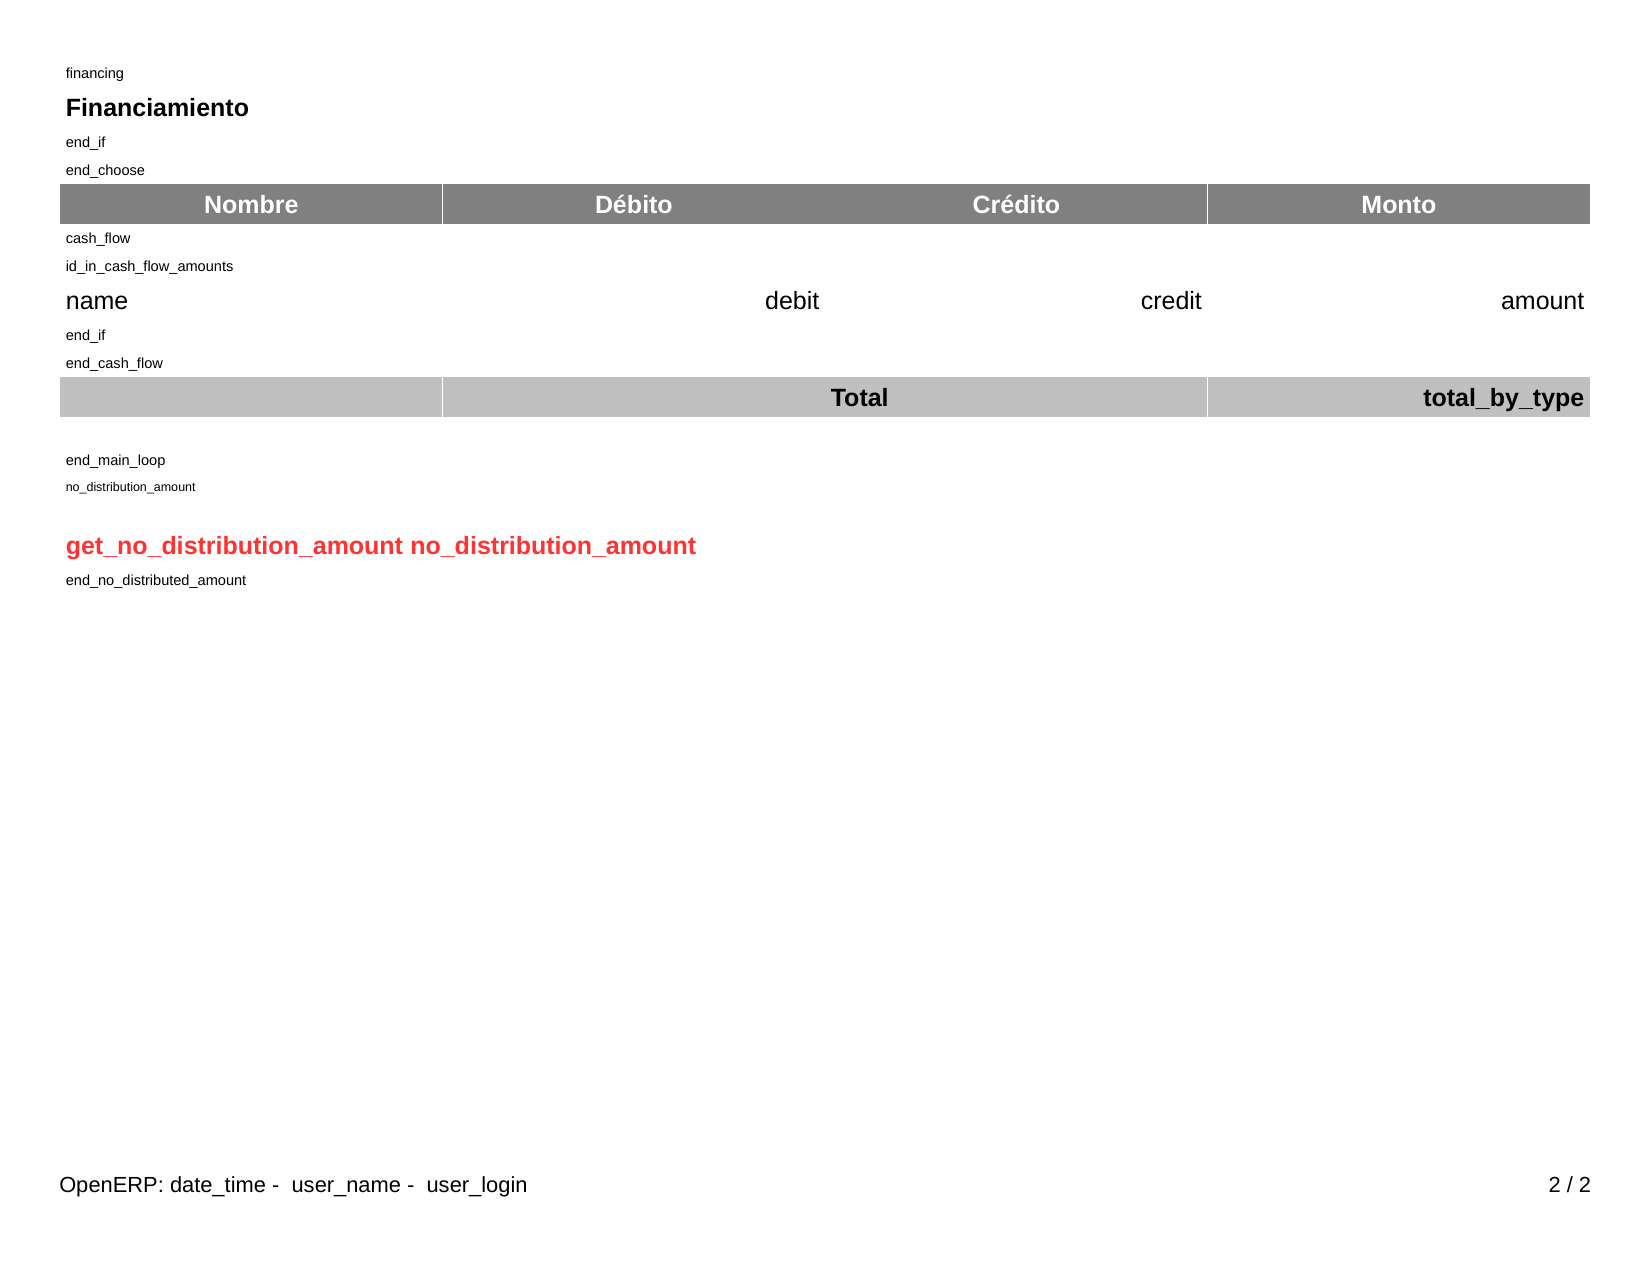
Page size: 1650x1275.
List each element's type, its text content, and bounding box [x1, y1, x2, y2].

table_cell get_no_distribution_amount no_distribution_amount [60, 526, 1590, 566]
table_cell Financiamiento [60, 87, 1590, 127]
table_cell no_distribution_amount [60, 474, 1590, 500]
table_cell end_if [60, 321, 1590, 349]
table_cell debit [443, 281, 825, 321]
table_cell end_no_distributed_amount [60, 566, 1590, 594]
table_cell Crédito [825, 184, 1207, 224]
table_cell end_if [60, 128, 1590, 156]
table_cell Monto [1208, 184, 1590, 224]
table_cell name [60, 281, 442, 321]
table_cell [60, 417, 1590, 446]
table_cell [443, 377, 825, 417]
table_cell cash_flow [60, 224, 1590, 252]
table_cell end_main_loop [60, 446, 1590, 474]
table_cell Débito [443, 184, 825, 224]
table_cell [60, 377, 442, 417]
table_cell end_cash_flow [60, 349, 1590, 377]
table_cell total_by_type [1208, 377, 1590, 417]
table_cell amount [1208, 281, 1590, 321]
table_cell financing [60, 59, 1590, 87]
table_cell Nombre [60, 184, 442, 224]
table_cell end_choose [60, 156, 1590, 184]
table_cell [60, 500, 1590, 526]
table_cell credit [825, 281, 1207, 321]
table_cell Total [825, 377, 1207, 417]
table_cell id_in_cash_flow_amounts [60, 252, 1590, 281]
